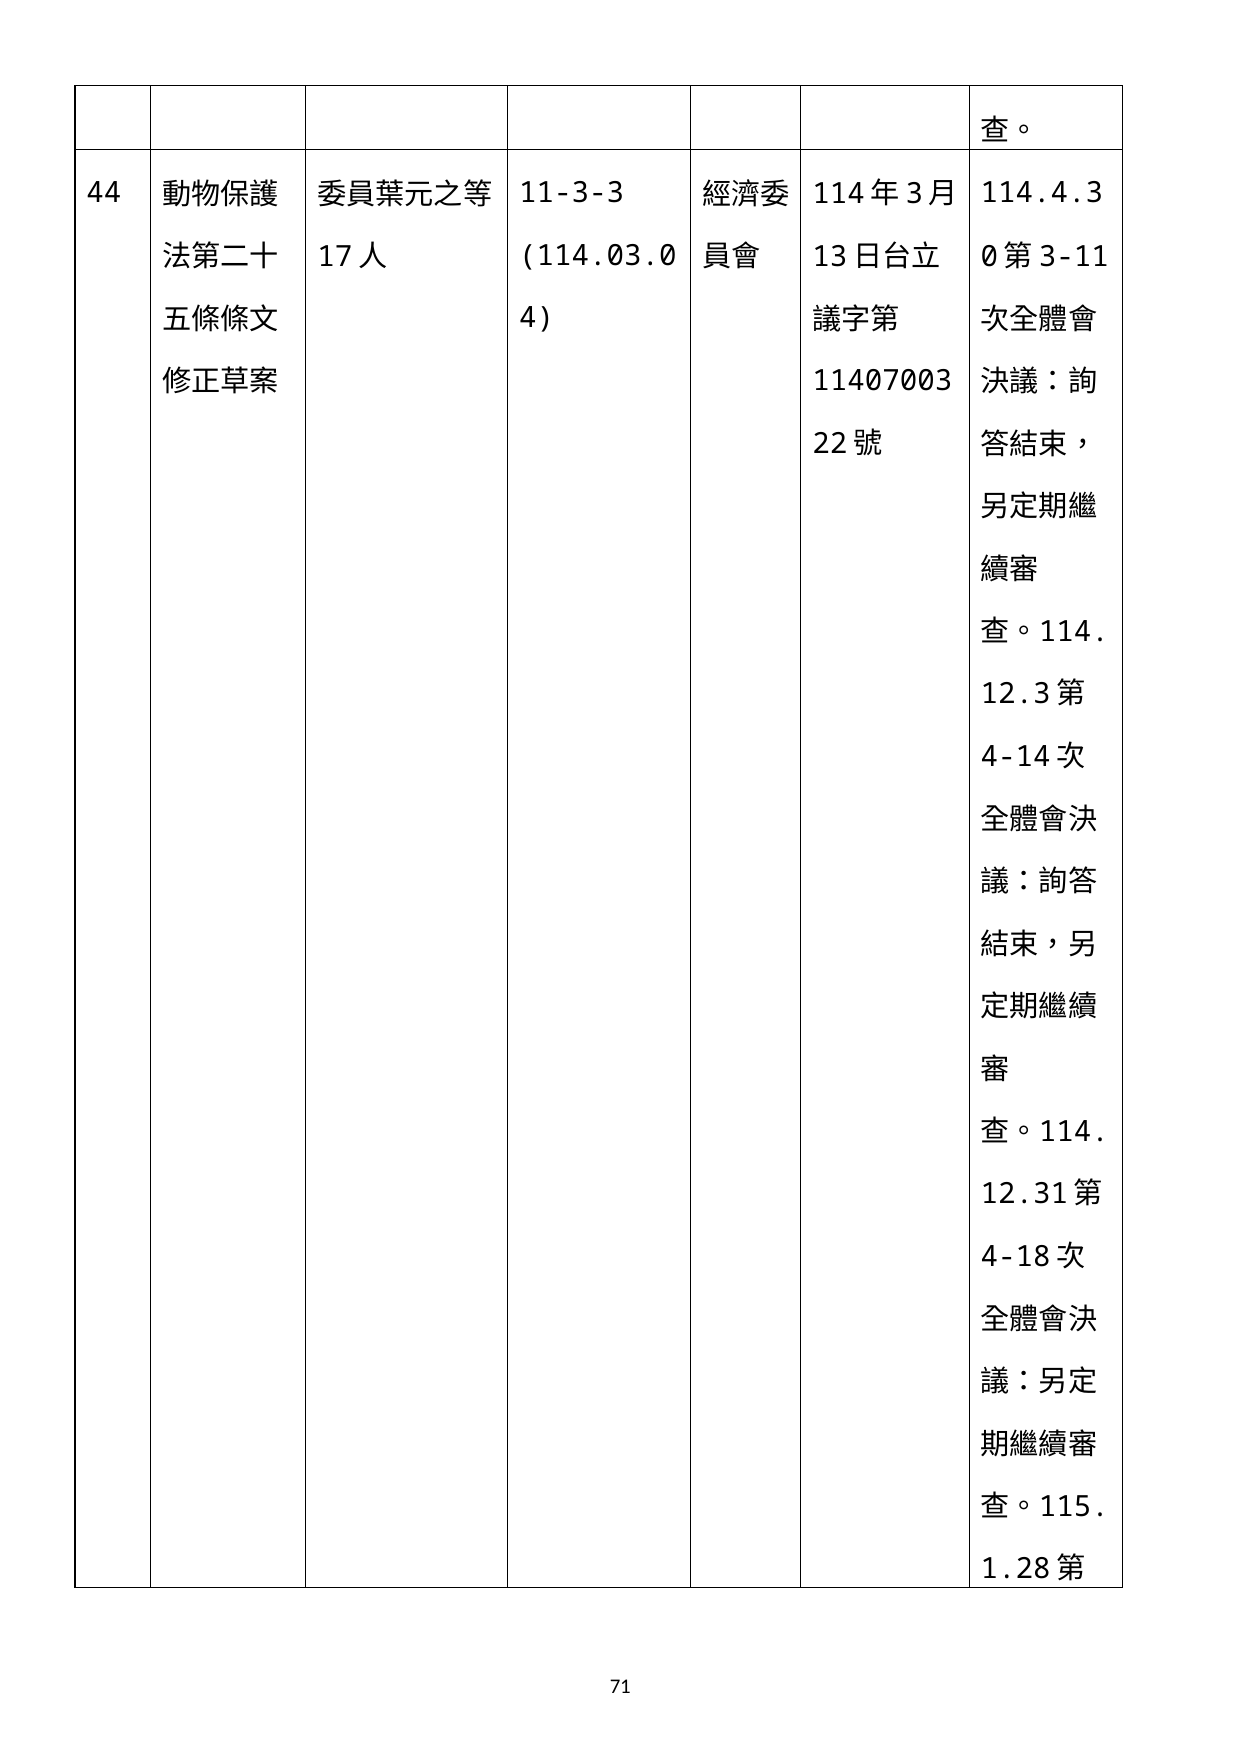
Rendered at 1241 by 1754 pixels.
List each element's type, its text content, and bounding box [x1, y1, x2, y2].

table_cell 動物保護法第二十五條條文修正草案 [151, 150, 305, 1587]
table_cell [801, 86, 969, 149]
table_cell [151, 86, 305, 149]
table_cell 114年3月13日台立議字第1140700322號 [801, 150, 969, 1587]
table_cell [691, 86, 800, 149]
table_cell [76, 86, 150, 149]
table_cell 經濟委員會 [691, 150, 800, 1587]
table_cell 114.4.30第3-11次全體會決議：詢答結束，另定期繼續審查。114.12.3第4-14次全體會決議：詢答結束，另定期繼續審查。114.12.31第4-18次全體會決議：另定期繼續審查。115.1.28第 [970, 150, 1122, 1587]
table_cell [508, 86, 690, 149]
table_cell 委員葉元之等17人 [306, 150, 507, 1587]
table_cell 11-3-3 (114.03.04) [508, 150, 690, 1587]
table_cell 44 [76, 150, 150, 1587]
table_cell 查。 [970, 86, 1122, 149]
table_cell [306, 86, 507, 149]
